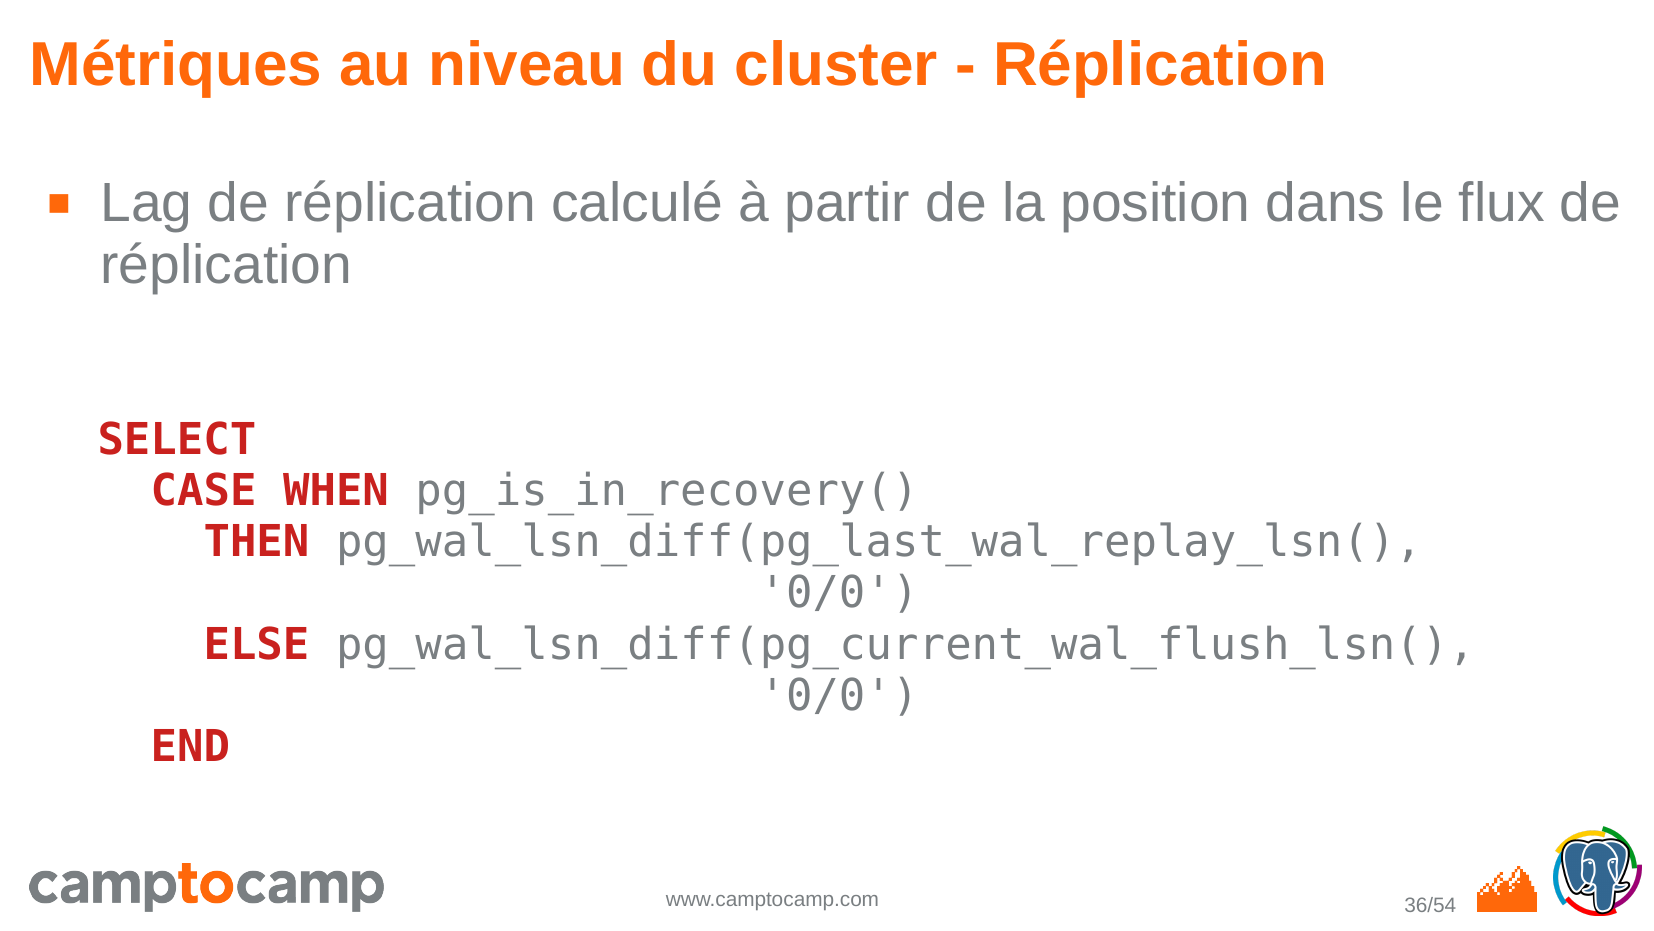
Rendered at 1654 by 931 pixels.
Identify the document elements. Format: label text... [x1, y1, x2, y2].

title Métriques au niveau du cluster - Réplication [29, 29, 1625, 156]
picture [1553, 826, 1642, 916]
picture [29, 863, 384, 912]
picture [1477, 866, 1537, 912]
list Lag de réplication calculé à partir de la position dans le flux de réplication [29, 171, 1625, 827]
list SELECT CASE WHEN pg_is_in_recovery() THEN pg_wal_lsn_diff(pg_last_wal_replay_lsn(), '0/0') ELSE pg_wal_lsn_diff(pg_current_wal_flush_lsn(), '0/0') END [29, 413, 1506, 857]
